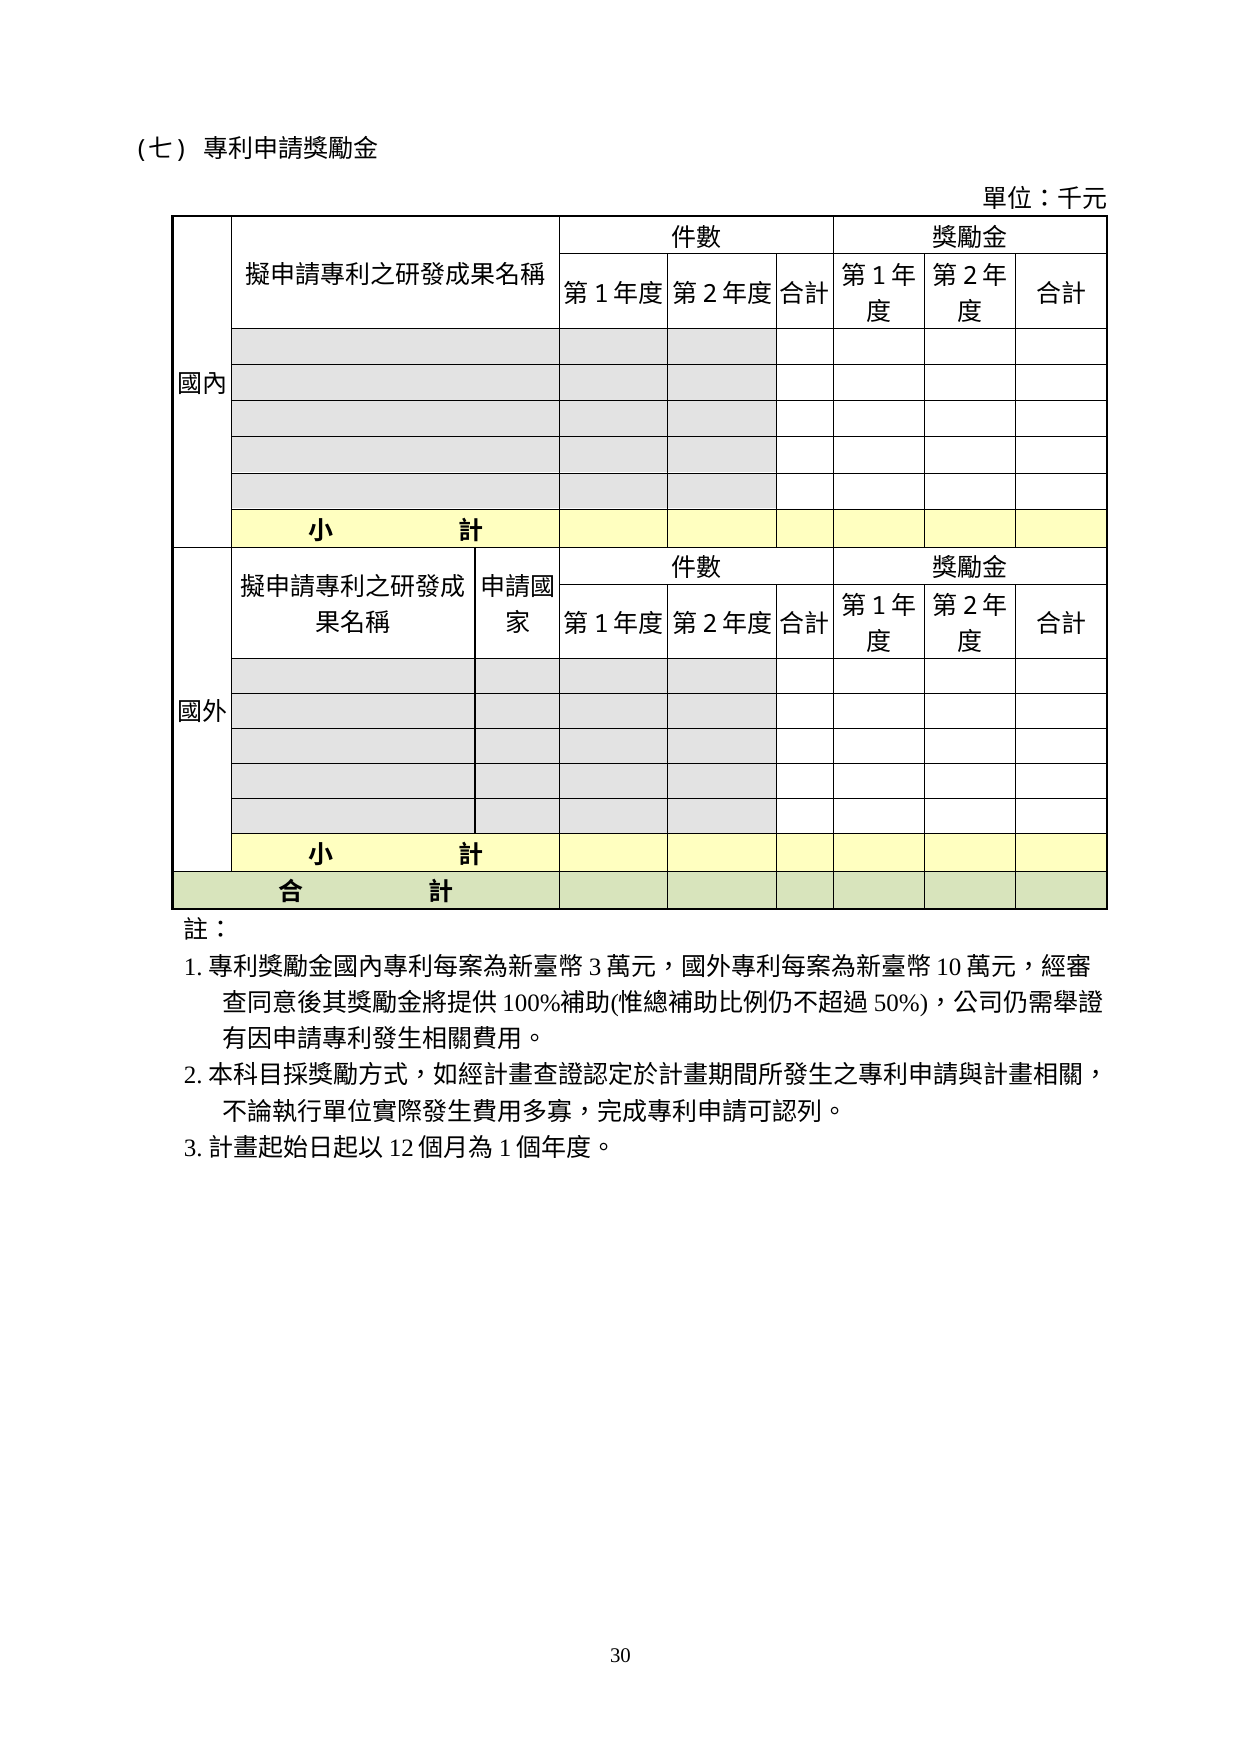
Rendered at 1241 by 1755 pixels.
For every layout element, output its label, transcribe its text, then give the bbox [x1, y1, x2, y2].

table_cell [232, 764, 474, 798]
table_cell [560, 437, 667, 472]
table_cell [834, 329, 924, 364]
table_cell [560, 799, 667, 833]
table_header 國內 [174, 217, 231, 547]
table_cell [777, 694, 833, 728]
table_cell [834, 694, 924, 728]
table_cell [560, 659, 667, 693]
table_cell [560, 510, 667, 547]
table_cell [668, 365, 776, 400]
table_cell [925, 729, 1015, 763]
table_cell [668, 872, 776, 908]
table_cell 合計 [1016, 585, 1106, 658]
table_cell [925, 365, 1015, 400]
table_cell [925, 764, 1015, 798]
table_cell [1016, 365, 1106, 400]
table_cell [560, 365, 667, 400]
table_cell [668, 729, 776, 763]
text 1. 專利獎勵金國內專利每案為新臺幣3萬元，國外專利每案為新臺幣10萬元，經審查同意後其獎勵金將提供100%補助(惟總補助比例仍不超過50%)，公司仍需舉證有因申請專利發生相關費用。 [183, 946, 1107, 1055]
table_cell [925, 510, 1015, 547]
table_cell [1016, 474, 1106, 508]
table_cell [777, 474, 833, 508]
table_cell [1016, 659, 1106, 693]
table_cell [232, 401, 559, 436]
table_cell 合 計 [174, 872, 559, 908]
table_cell 第2年度 [925, 254, 1015, 328]
table_cell 合計 [777, 585, 833, 658]
table_cell [777, 729, 833, 763]
table_cell [476, 799, 559, 833]
table_cell 申請國家 [476, 548, 559, 658]
table_cell [476, 694, 559, 728]
table_cell [834, 437, 924, 472]
table_cell [834, 872, 924, 908]
table_cell [1016, 764, 1106, 798]
table_cell 第1年度 [834, 254, 924, 328]
table_cell [1016, 729, 1106, 763]
table_cell [925, 329, 1015, 364]
table_cell [560, 694, 667, 728]
table_cell 第1年度 [560, 254, 667, 328]
table_cell [925, 872, 1015, 908]
table_cell [668, 474, 776, 508]
table_cell [560, 764, 667, 798]
table_cell [834, 510, 924, 547]
table_cell 件數 [560, 548, 833, 584]
table_cell [668, 329, 776, 364]
table_cell [834, 729, 924, 763]
table_cell 擬申請專利之研發成果名稱 [232, 548, 474, 658]
table_cell [834, 834, 924, 871]
table_cell [560, 401, 667, 436]
table_cell [560, 872, 667, 908]
table_cell [560, 329, 667, 364]
table_cell [925, 694, 1015, 728]
table_cell [925, 401, 1015, 436]
table_cell 第2年度 [668, 254, 776, 328]
table_cell [1016, 799, 1106, 833]
table_cell [232, 659, 474, 693]
table_cell [232, 729, 474, 763]
text (七) 專利申請獎勵金 [133, 124, 1107, 166]
text 單位：千元 [133, 179, 1107, 215]
table_cell [232, 329, 559, 364]
table_header 擬申請專利之研發成果名稱 [232, 217, 559, 328]
table_cell [476, 764, 559, 798]
table_header 獎勵金 [834, 217, 1106, 253]
table_cell [925, 659, 1015, 693]
table_cell [777, 365, 833, 400]
table_cell [476, 729, 559, 763]
table_cell [1016, 329, 1106, 364]
table_cell [834, 659, 924, 693]
table_cell [777, 799, 833, 833]
table_cell [777, 764, 833, 798]
table_cell [1016, 510, 1106, 547]
table_cell [668, 659, 776, 693]
table_cell [560, 834, 667, 871]
table_cell 第1年度 [834, 585, 924, 658]
table_cell 小 計 [232, 510, 559, 547]
table_cell [668, 437, 776, 472]
table_cell [1016, 834, 1106, 871]
table_cell [1016, 694, 1106, 728]
table_cell 獎勵金 [834, 548, 1106, 584]
table_cell [668, 764, 776, 798]
table_cell [668, 401, 776, 436]
table_cell [1016, 401, 1106, 436]
table_cell 小 計 [232, 834, 559, 871]
table_cell [777, 401, 833, 436]
text 註： [183, 910, 1107, 946]
table_cell [925, 799, 1015, 833]
table_cell [834, 474, 924, 508]
table_cell [1016, 437, 1106, 472]
table_cell [668, 834, 776, 871]
table_cell [777, 834, 833, 871]
table_cell [476, 659, 559, 693]
table_cell [1016, 872, 1106, 908]
table_cell [777, 872, 833, 908]
table_cell [232, 694, 474, 728]
table_cell [232, 437, 559, 472]
table_cell [925, 437, 1015, 472]
table_cell [925, 474, 1015, 508]
text 3. 計畫起始日起以12個月為1個年度。 [183, 1127, 1107, 1164]
table_cell [232, 474, 559, 508]
table_cell 合計 [1016, 254, 1106, 328]
table_cell [777, 659, 833, 693]
table_cell [834, 365, 924, 400]
table_cell [834, 401, 924, 436]
table_cell [560, 474, 667, 508]
table_cell 合計 [777, 254, 833, 328]
table_cell 第2年度 [925, 585, 1015, 658]
table_cell [777, 329, 833, 364]
table_cell 第2年度 [668, 585, 776, 658]
table_cell [834, 764, 924, 798]
table_cell [560, 729, 667, 763]
table_cell [925, 834, 1015, 871]
table_cell [668, 694, 776, 728]
table_cell 第1年度 [560, 585, 667, 658]
table_cell [834, 799, 924, 833]
table_cell [232, 365, 559, 400]
table_cell [777, 437, 833, 472]
table_cell 國外 [174, 548, 231, 871]
table_header 件數 [560, 217, 833, 253]
table_cell [668, 799, 776, 833]
table_cell [232, 799, 474, 833]
table_cell [777, 510, 833, 547]
table_cell [668, 510, 776, 547]
text 2. 本科目採獎勵方式，如經計畫查證認定於計畫期間所發生之專利申請與計畫相關，不論執行單位實際發生費用多寡，完成專利申請可認列。 [183, 1055, 1107, 1127]
